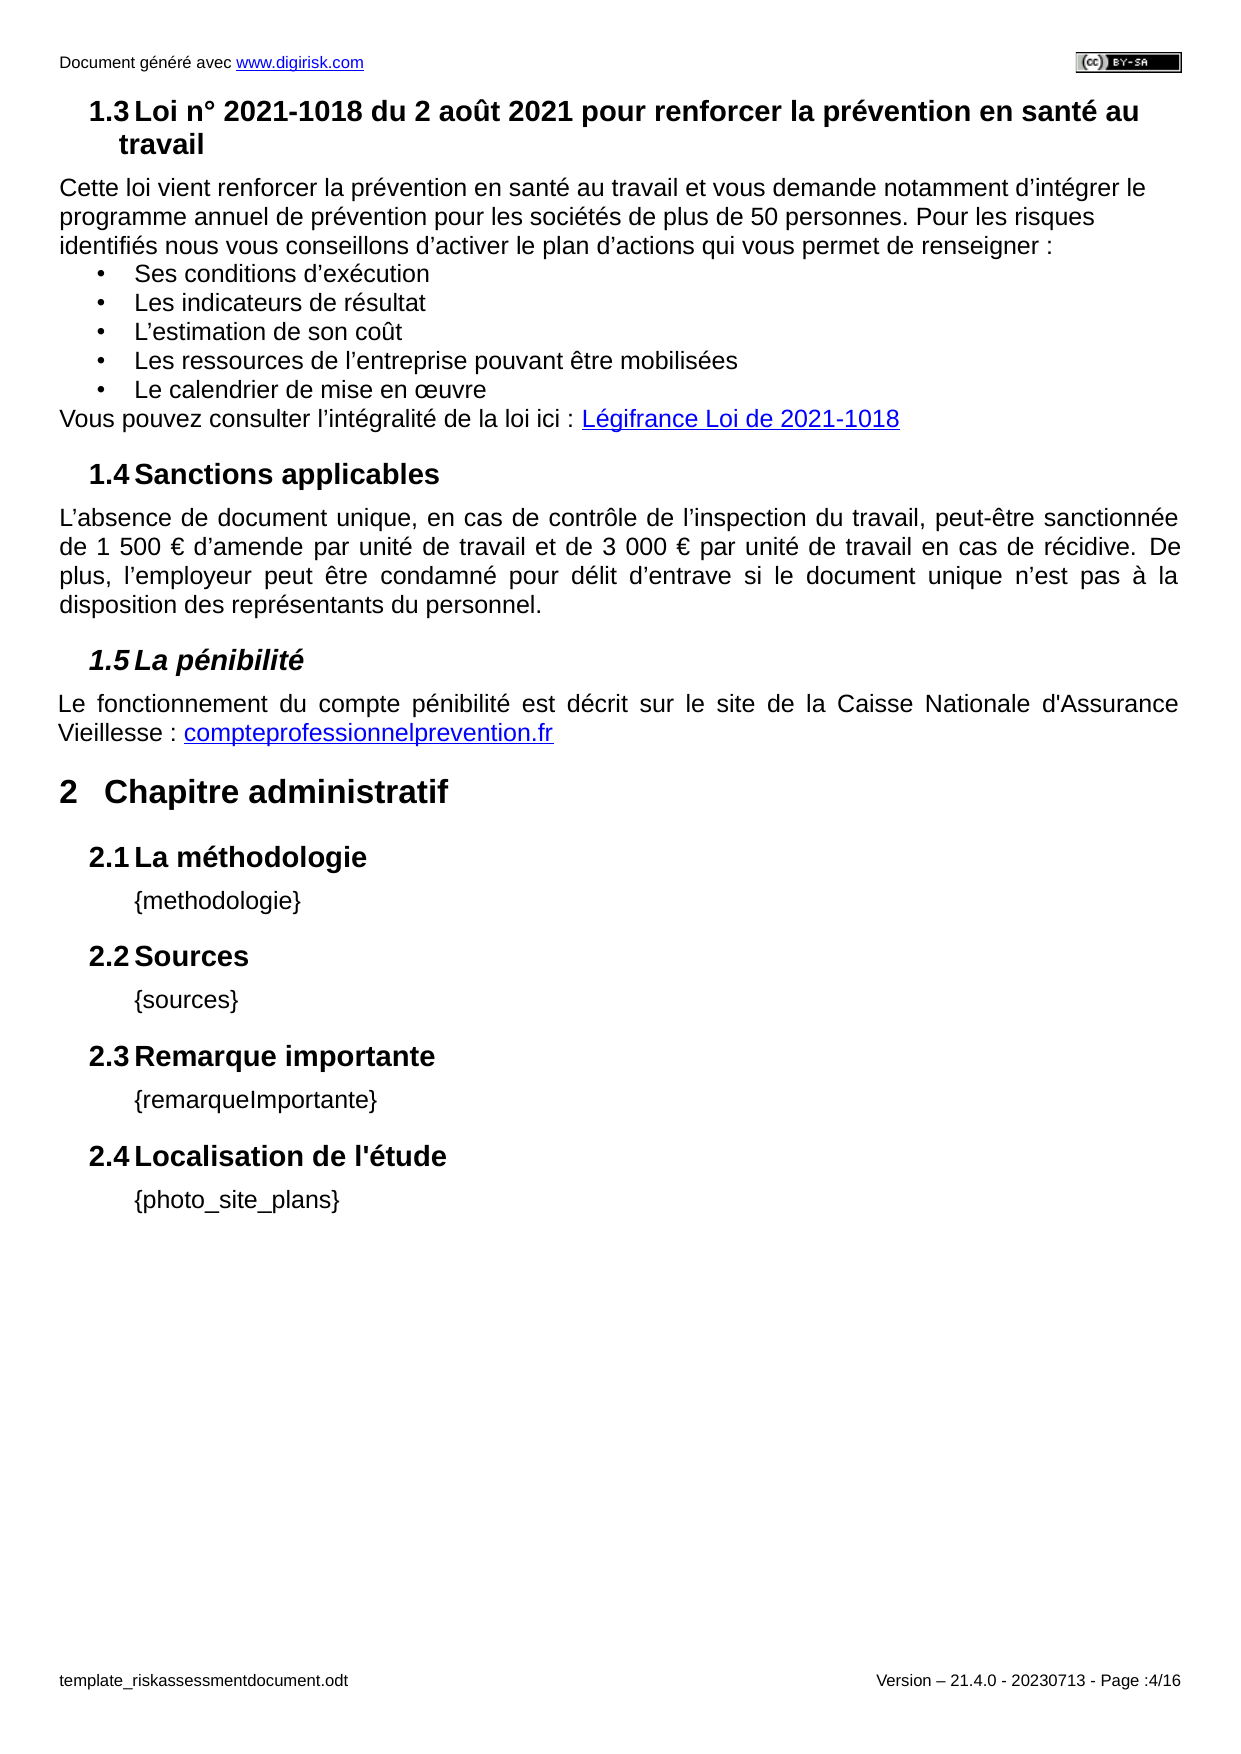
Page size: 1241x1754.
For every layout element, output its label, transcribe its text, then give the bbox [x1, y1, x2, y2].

subtitle Sources [89, 939, 1181, 973]
list L’absence de document unique, en cas de contrôle de l’inspection du travail, peut-être sanctionnée de 1 500 € d’amende par unité de travail et de 3 000 € par unité de travail en cas de récidive. De plus, l’employeur peut être condamné pour délit d’entrave si le document unique n’est pas à la disposition des représentants du personnel. [22, 503, 1181, 618]
subtitle Loi n° 2021-1018 du 2 août 2021 pour renforcer la prévention en santé au travail [89, 93, 1181, 161]
text Le fonctionnement du compte pénibilité est décrit sur le site de la Caisse Nationale d'Assurance Vieillesse : compteprofessionnelprevention.fr [58, 689, 1181, 747]
picture [1075, 52, 1182, 73]
list Le calendrier de mise en œuvre [97, 375, 1181, 404]
subtitle Localisation de l'étude [89, 1139, 1181, 1173]
list Ses conditions d’exécution [97, 259, 1181, 288]
text {sources} [59, 986, 1181, 1014]
text {photo_site_plans} [59, 1185, 1181, 1214]
list Les ressources de l’entreprise pouvant être mobilisées [97, 346, 1181, 375]
subtitle Chapitre administratif [59, 772, 1181, 810]
text {remarqueImportante} [59, 1085, 1181, 1114]
subtitle Sanctions applicables [89, 457, 1181, 491]
subtitle La méthodologie [89, 840, 1181, 873]
text Vous pouvez consulter l’intégralité de la loi ici : Légifrance Loi de 2021-1018 [59, 404, 1181, 432]
subtitle La pénibilité [89, 643, 1181, 677]
list L’estimation de son coût [97, 317, 1181, 346]
text Cette loi vient renforcer la prévention en santé au travail et vous demande notamment d’intégrer le programme annuel de prévention pour les sociétés de plus de 50 personnes. Pour les risques identifiés nous vous conseillons d’activer le plan d’actions qui vous permet de renseigner : [59, 173, 1181, 259]
text {methodologie} [59, 886, 1181, 914]
list Les indicateurs de résultat [97, 288, 1181, 317]
subtitle Remarque importante [89, 1039, 1181, 1073]
